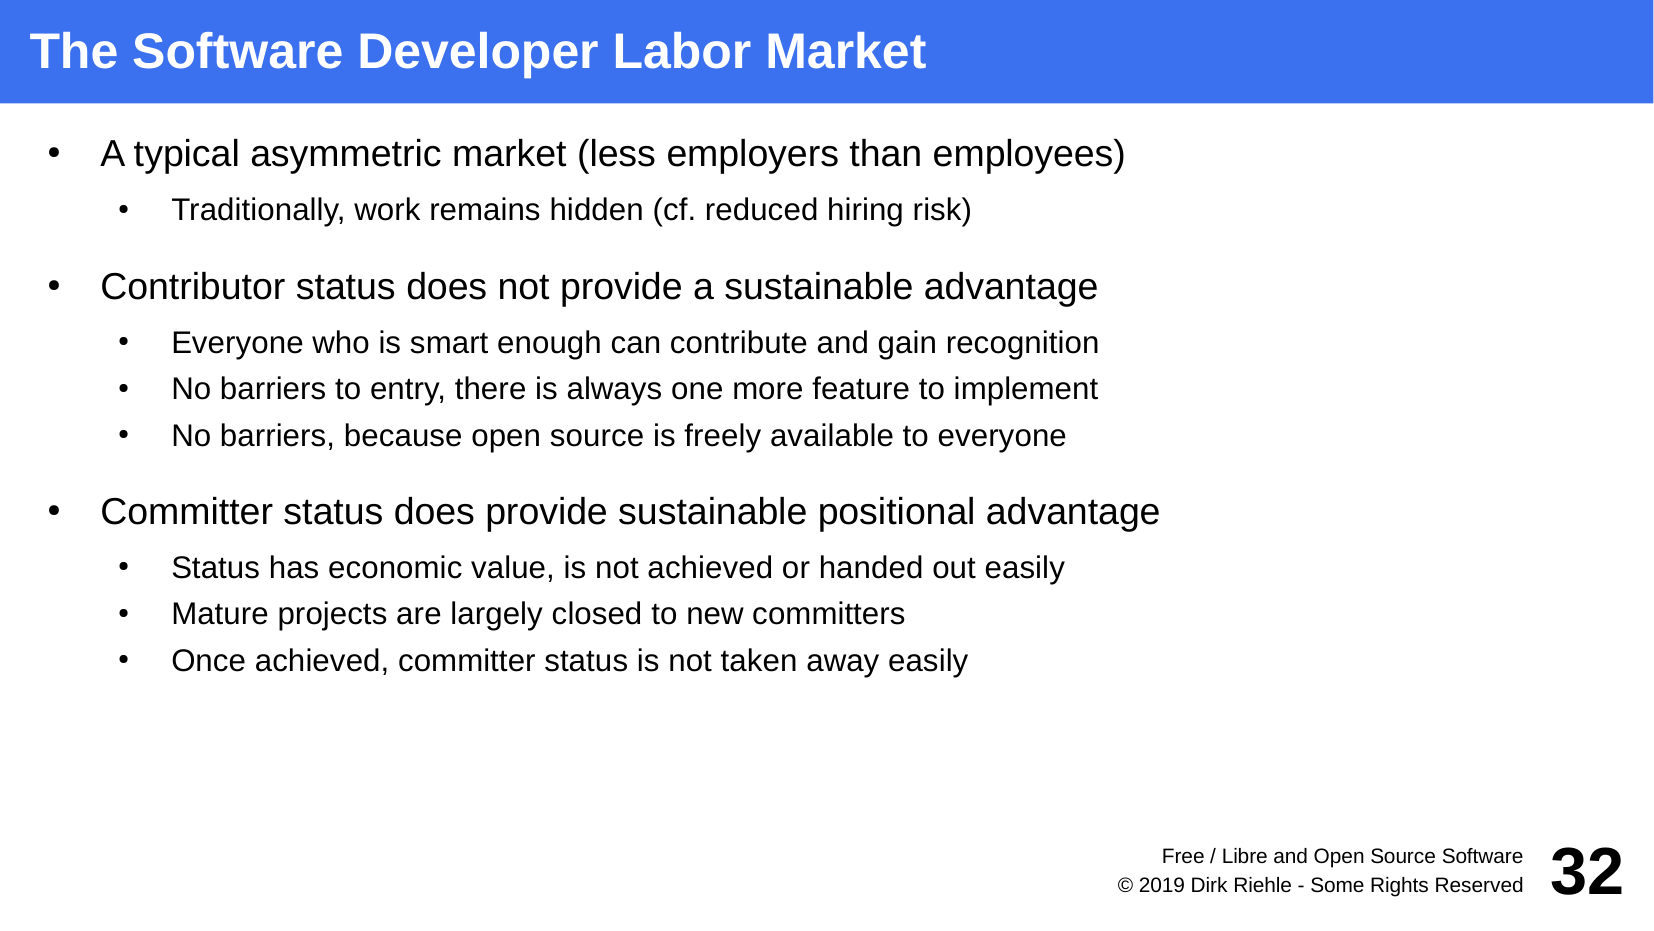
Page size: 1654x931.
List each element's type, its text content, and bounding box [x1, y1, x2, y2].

title The Software Developer Labor Market [0, 0, 1654, 104]
list A typical asymmetric market (less employers than employees) Traditionally, work remains hidden (cf. reduced hiring risk) Contributor status does not provide a sustainable advantage Everyone who is smart enough can contribute and gain recognition No barriers to entry, there is always one more feature to implement No barriers, because open source is freely available to everyone Committer status does provide sustainable positional advantage Status has economic value, is not achieved or handed out easily Mature projects are largely closed to new committers Once achieved, committer status is not taken away easily [29, 132, 1625, 813]
